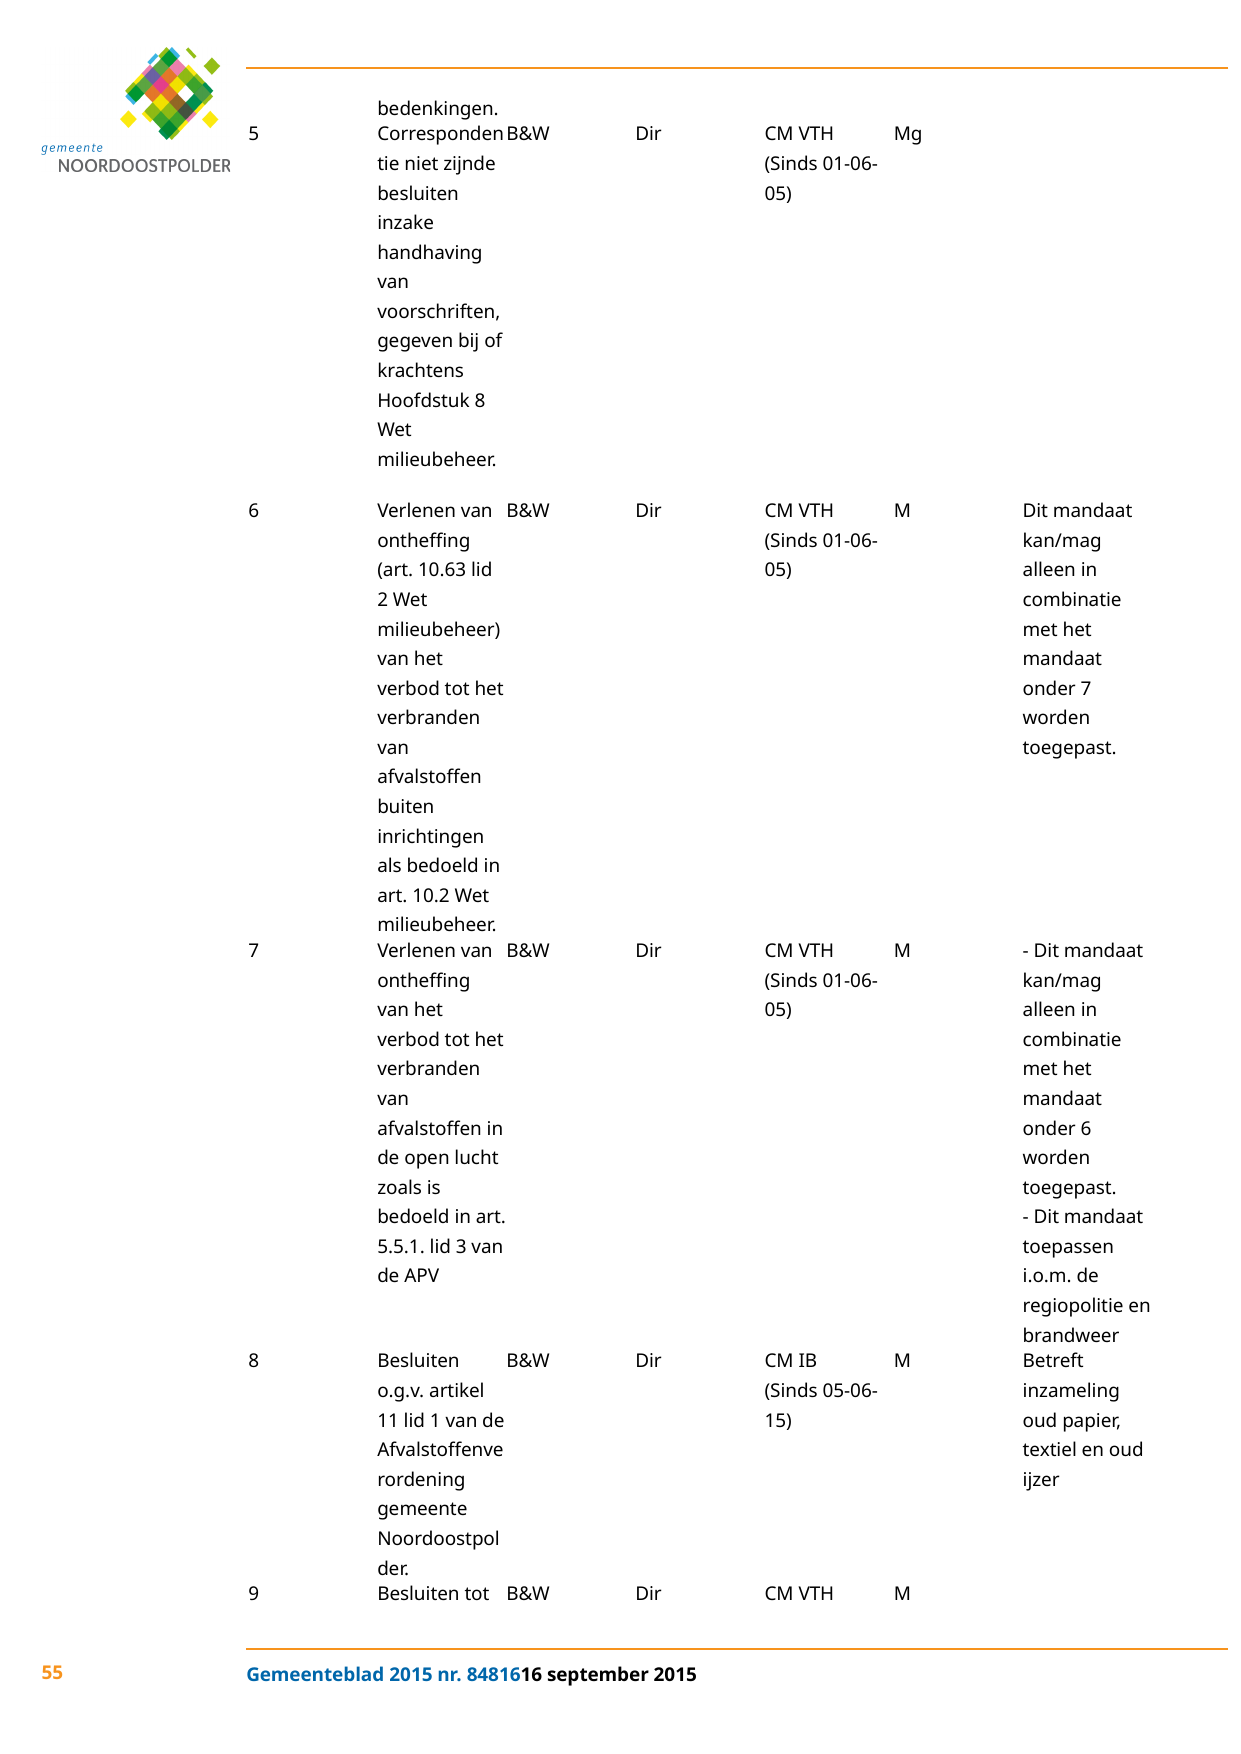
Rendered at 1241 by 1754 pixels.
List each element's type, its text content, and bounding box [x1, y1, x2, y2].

table_cell [248, 472, 377, 497]
table_cell [1023, 472, 1152, 497]
table_cell [1023, 1580, 1152, 1606]
table_cell B&W [506, 498, 635, 937]
table_cell Correspondentie niet zijnde besluiten inzake handhaving van voorschriften, gegeven bij of krachtens Hoofdstuk 8 Wet milieubeheer. [377, 121, 506, 472]
table_cell B&W [506, 1580, 635, 1606]
table_cell [894, 472, 1022, 497]
table_cell Besluiten tot [377, 1580, 506, 1606]
table_cell [377, 472, 506, 497]
table_cell Besluiten o.g.v. artikel 11 lid 1 van de Afvalstoffenverordening gemeente Noordoostpolder. [377, 1348, 506, 1580]
table_cell [764, 95, 893, 121]
table_cell Verlenen van ontheffing van het verbod tot het verbranden van afvalstoffen in de open lucht zoals is bedoeld in art. 5.5.1. lid 3 van de APV [377, 937, 506, 1348]
table_cell 9 [248, 1580, 377, 1606]
table_cell 8 [248, 1348, 377, 1580]
table_cell CM VTH (Sinds 01-06-05) [764, 121, 893, 472]
table_cell CM IB (Sinds 05-06-15) [764, 1348, 893, 1580]
table_cell M [894, 498, 1022, 937]
table_cell [1023, 121, 1152, 472]
table_cell Dir [635, 1580, 764, 1606]
table_cell [764, 472, 893, 497]
table_cell [894, 95, 1022, 121]
table_cell [635, 95, 764, 121]
table_cell Mg [894, 121, 1022, 472]
table_cell M [894, 1580, 1022, 1606]
table_cell B&W [506, 121, 635, 472]
table_cell B&W [506, 1348, 635, 1580]
table_cell Dir [635, 937, 764, 1348]
table_cell Dir [635, 498, 764, 937]
table_cell 7 [248, 937, 377, 1348]
table_cell - Dit mandaat kan/mag alleen in combinatie met het mandaat onder 6 worden toegepast. - Dit mandaat toepassen i.o.m. de regiopolitie en brandweer [1023, 937, 1152, 1348]
table_cell CM VTH [764, 1580, 893, 1606]
table_cell [506, 472, 635, 497]
table_cell [248, 95, 377, 121]
table_cell Dir [635, 1348, 764, 1580]
table_cell M [894, 1348, 1022, 1580]
table_cell Dit mandaat kan/mag alleen in combinatie met het mandaat onder 7 worden toegepast. [1023, 498, 1152, 937]
table_cell 6 [248, 498, 377, 937]
table_cell CM VTH (Sinds 01-06-05) [764, 498, 893, 937]
table_cell B&W [506, 937, 635, 1348]
table_cell Betreft inzameling oud papier, textiel en oud ijzer [1023, 1348, 1152, 1580]
table_cell [635, 472, 764, 497]
table_cell Dir [635, 121, 764, 472]
table_cell M [894, 937, 1022, 1348]
table_cell [506, 95, 635, 121]
table_cell 5 [248, 121, 377, 472]
table_cell CM VTH (Sinds 01-06-05) [764, 937, 893, 1348]
table_cell [1023, 95, 1152, 121]
table_cell bedenkingen. [377, 95, 506, 121]
picture [41, 47, 231, 172]
table_cell Verlenen van ontheffing (art. 10.63 lid 2 Wet milieubeheer) van het verbod tot het verbranden van afvalstoffen buiten inrichtingen als bedoeld in art. 10.2 Wet milieubeheer. [377, 498, 506, 937]
